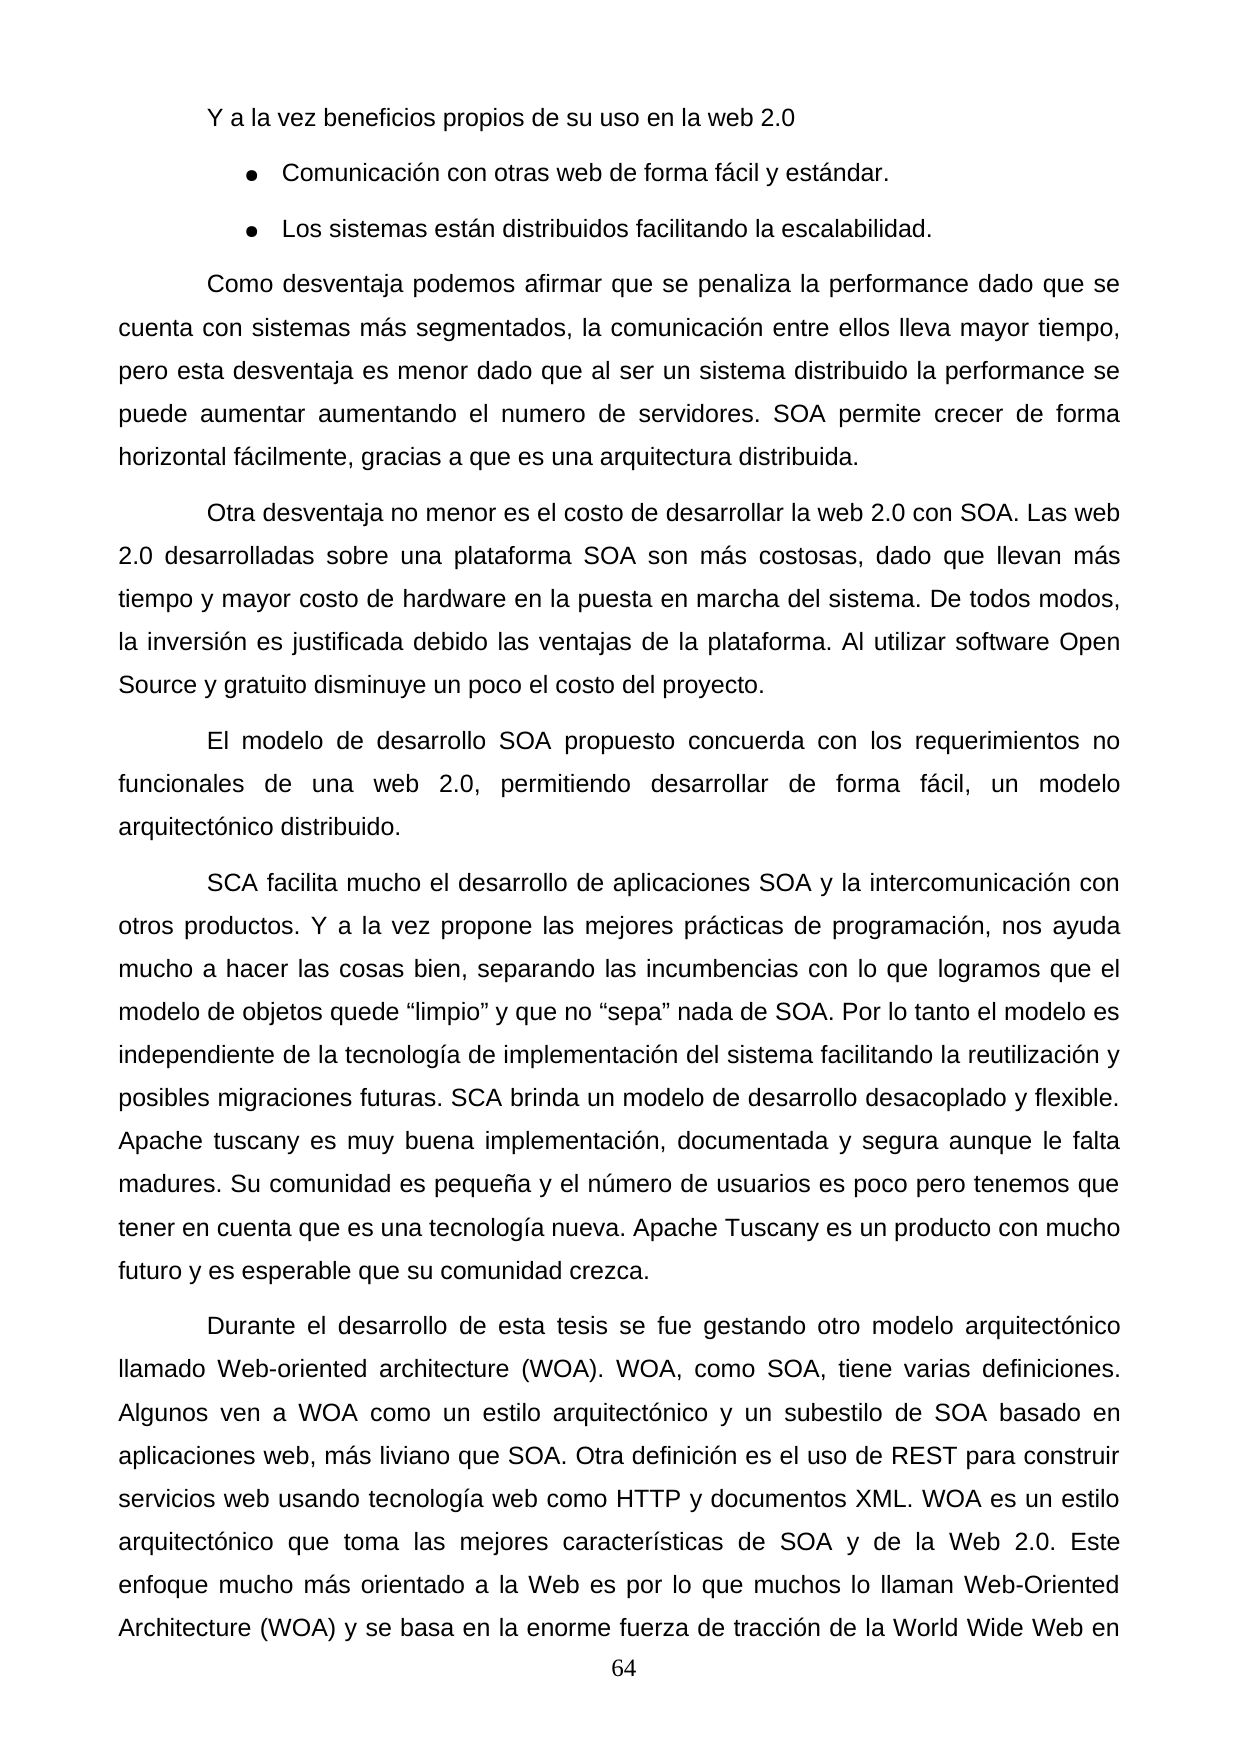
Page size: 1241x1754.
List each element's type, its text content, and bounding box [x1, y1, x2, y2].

text Como desventaja podemos afirmar que se penaliza la performance dado que se cuenta con sistemas más segmentados, la comunicación entre ellos lleva mayor tiempo, pero esta desventaja es menor dado que al ser un sistema distribuido la performance se puede aumentar aumentando el numero de servidores. SOA permite crecer de forma horizontal fácilmente, gracias a que es una arquitectura distribuida. [118, 269, 1122, 471]
list Los sistemas están distribuidos facilitando la escalabilidad. [156, 214, 1122, 243]
text SCA facilita mucho el desarrollo de aplicaciones SOA y la intercomunicación con otros productos. Y a la vez propone las mejores prácticas de programación, nos ayuda mucho a hacer las cosas bien, separando las incumbencias con lo que logramos que el modelo de objetos quede “limpio” y que no “sepa” nada de SOA. Por lo tanto el modelo es independiente de la tecnología de implementación del sistema facilitando la reutilización y posibles migraciones futuras. SCA brinda un modelo de desarrollo desacoplado y flexible. Apache tuscany es muy buena implementación, documentada y segura aunque le falta madures. Su comunidad es pequeña y el número de usuarios es poco pero tenemos que tener en cuenta que es una tecnología nueva. Apache Tuscany es un producto con mucho futuro y es esperable que su comunidad crezca. [118, 868, 1122, 1284]
text Durante el desarrollo de esta tesis se fue gestando otro modelo arquitectónico llamado Web-oriented architecture (WOA). WOA, como SOA, tiene varias definiciones. Algunos ven a WOA como un estilo arquitectónico y un subestilo de SOA basado en aplicaciones web, más liviano que SOA. Otra definición es el uso de REST para construir servicios web usando tecnología web como HTTP y documentos XML. WOA es un estilo arquitectónico que toma las mejores características de SOA y de la Web 2.0. Este enfoque mucho más orientado a la Web es por lo que muchos lo llaman Web-Oriented Architecture (WOA) y se basa en la enorme fuerza de tracción de la World Wide Web en [118, 1311, 1122, 1642]
list Comunicación con otras web de forma fácil y estándar. [156, 158, 1122, 187]
text Y a la vez beneficios propios de su uso en la web 2.0 [118, 103, 1122, 131]
text El modelo de desarrollo SOA propuesto concuerda con los requerimientos no funcionales de una web 2.0, permitiendo desarrollar de forma fácil, un modelo arquitectónico distribuido. [118, 726, 1122, 841]
text Otra desventaja no menor es el costo de desarrollar la web 2.0 con SOA. Las web 2.0 desarrolladas sobre una plataforma SOA son más costosas, dado que llevan más tiempo y mayor costo de hardware en la puesta en marcha del sistema. De todos modos, la inversión es justificada debido las ventajas de la plataforma. Al utilizar software Open Source y gratuito disminuye un poco el costo del proyecto. [118, 498, 1122, 699]
